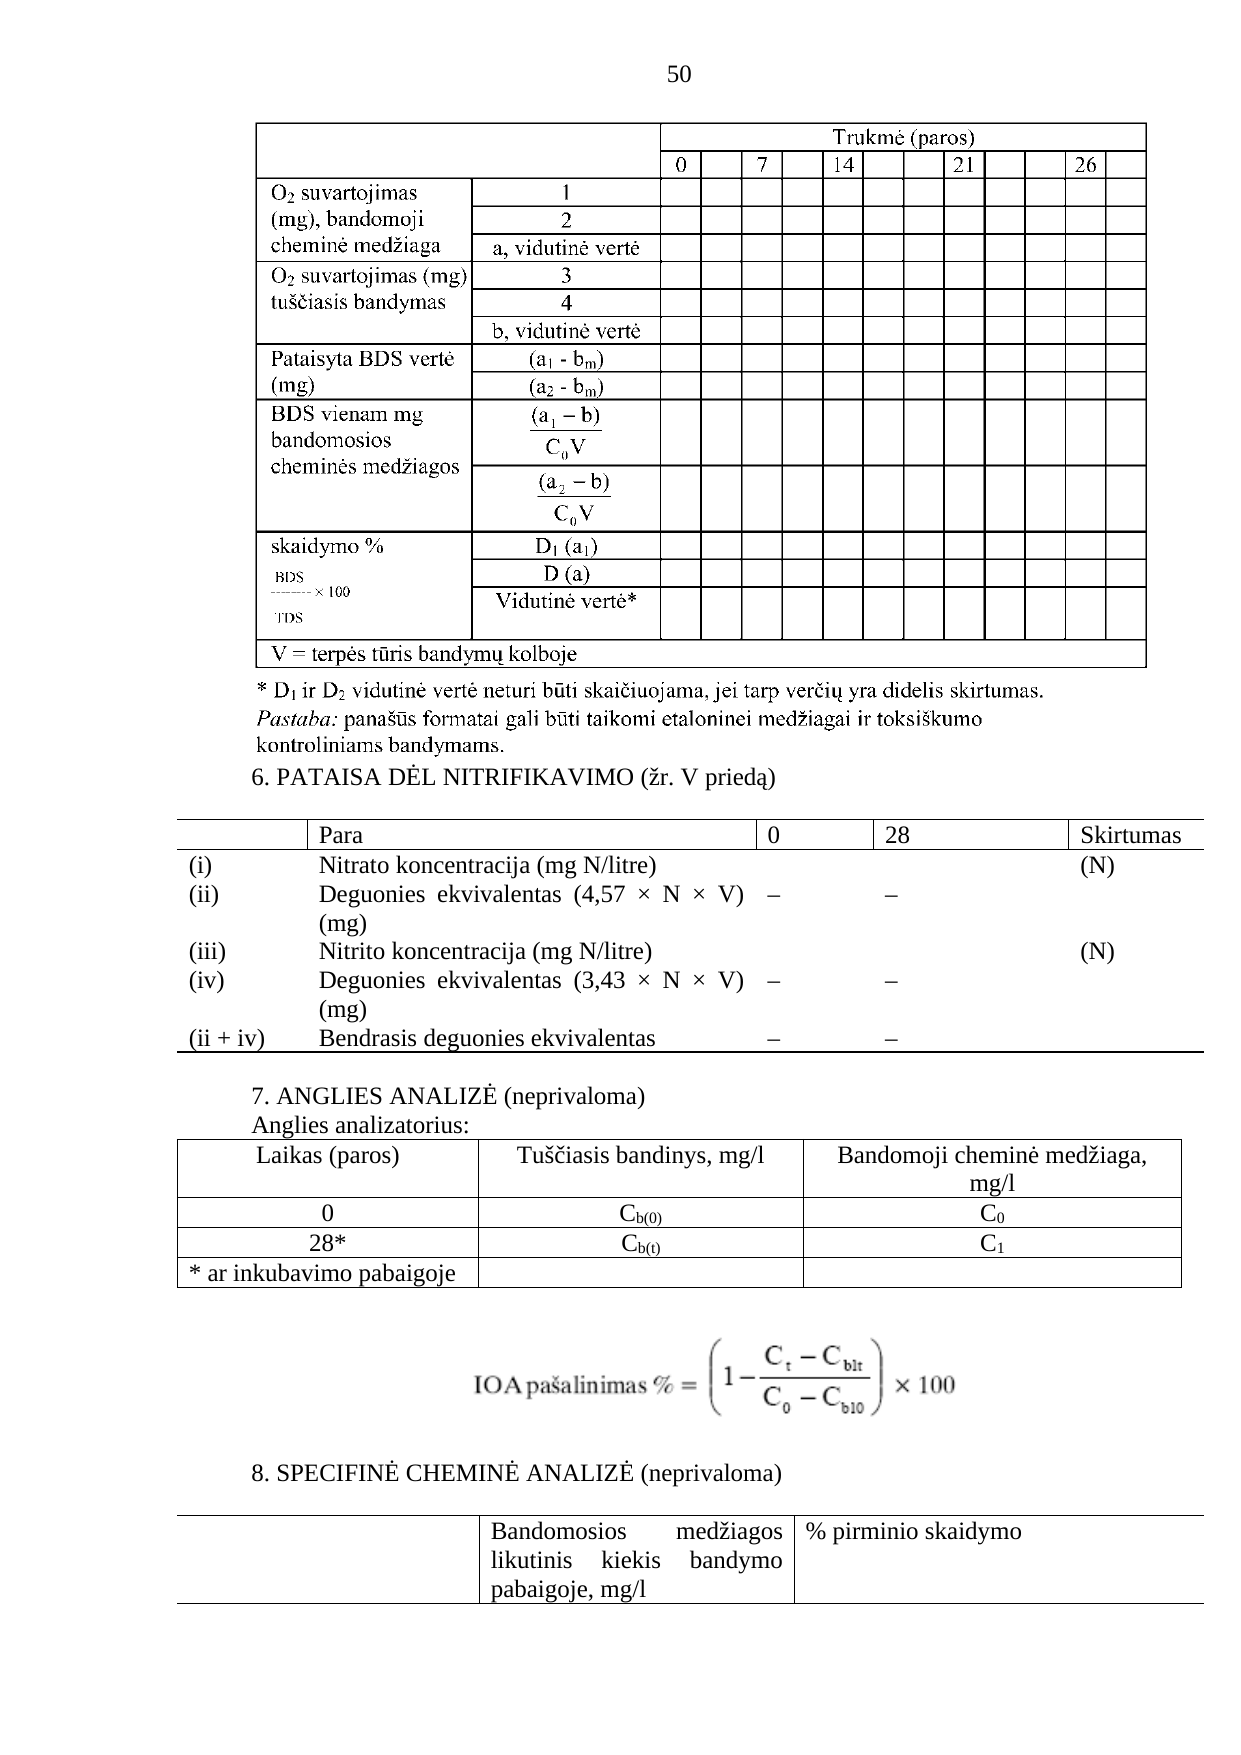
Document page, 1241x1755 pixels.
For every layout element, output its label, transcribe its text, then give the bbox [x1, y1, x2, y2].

table_cell [874, 850, 1069, 879]
table_cell Bendrasis deguonies ekvivalentas [307, 1023, 756, 1051]
table_cell [479, 1258, 803, 1287]
table_cell [874, 936, 1069, 965]
table_cell – [874, 965, 1069, 1023]
table_cell – [874, 879, 1069, 936]
table_cell – [756, 879, 873, 936]
table_header Laikas (paros) [178, 1140, 478, 1197]
table_header [177, 1516, 479, 1602]
text 6. PATAISA DĖL NITRIFIKAVIMO (žr. V priedą) [177, 762, 1181, 791]
table_cell – [756, 1023, 873, 1051]
table_cell (i) [177, 850, 307, 879]
table_cell (iii) [177, 936, 307, 965]
table_cell [1069, 965, 1204, 1023]
text Anglies analizatorius: [177, 1110, 1181, 1139]
table_cell C1 [804, 1228, 1181, 1257]
table_header % pirminio skaidymo [795, 1516, 1204, 1602]
table_header Para [308, 820, 756, 849]
table_header [177, 820, 307, 849]
table_cell * ar inkubavimo pabaigoje [178, 1258, 478, 1287]
table_cell (N) [1069, 936, 1204, 965]
table_header Bandomoji cheminė medžiaga, mg/l [804, 1140, 1181, 1197]
table_header Skirtumas [1069, 820, 1204, 849]
table_cell Nitrito koncentracija (mg N/litre) [307, 936, 756, 965]
table_header 0 [757, 820, 873, 849]
text 7. ANGLIES ANALIZĖ (neprivaloma) [177, 1081, 1181, 1110]
table_cell – [756, 965, 873, 1023]
table_cell [804, 1258, 1181, 1287]
table_header 28 [874, 820, 1068, 849]
table_cell Deguonies ekvivalentas (4,57 × N × V) (mg) [307, 879, 756, 936]
table_cell (N) [1069, 850, 1204, 879]
table_cell (iv) [177, 965, 307, 1023]
table_cell (ii) [177, 879, 307, 936]
table_header Bandomosios medžiagos likutinis kiekis bandymo pabaigoje, mg/l [480, 1516, 794, 1602]
table_cell – [874, 1023, 1069, 1051]
table_header Tuščiasis bandinys, mg/l [479, 1140, 803, 1197]
table_cell Deguonies ekvivalentas (3,43 × N × V) (mg) [307, 965, 756, 1023]
table_cell 28* [178, 1228, 478, 1257]
text 8. SPECIFINĖ CHEMINĖ ANALIZĖ (neprivaloma) [177, 1458, 1181, 1486]
table_cell [756, 850, 873, 879]
table_cell Nitrato koncentracija (mg N/litre) [307, 850, 756, 879]
table_cell C0 [804, 1198, 1181, 1227]
table_cell (ii + iv) [177, 1023, 307, 1051]
table_cell [1069, 879, 1204, 936]
table_cell 0 [178, 1198, 478, 1227]
table_cell [1069, 1023, 1204, 1051]
table_cell Cb(t) [479, 1228, 803, 1257]
table_cell [756, 936, 873, 965]
table_cell Cb(0) [479, 1198, 803, 1227]
